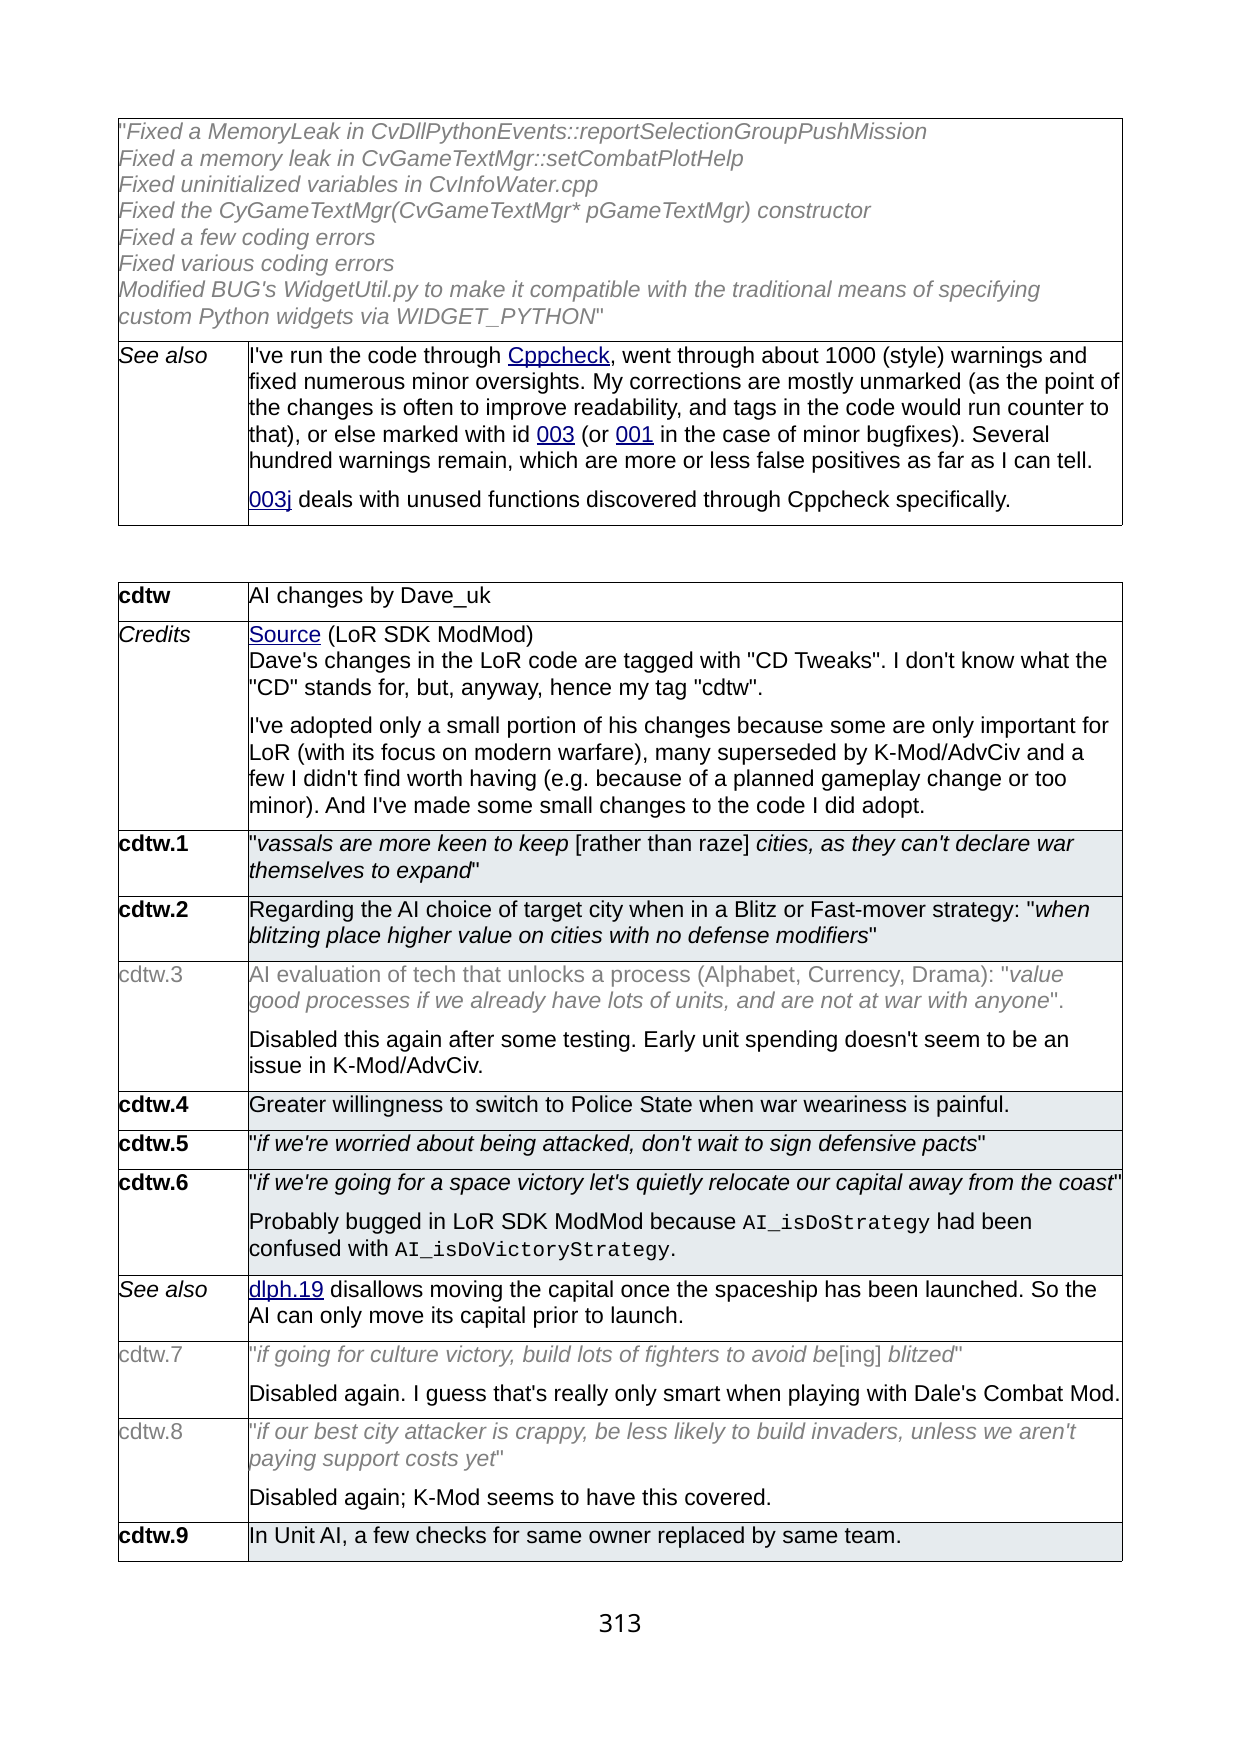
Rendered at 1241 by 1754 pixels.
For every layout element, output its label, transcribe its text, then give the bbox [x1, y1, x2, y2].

table_cell Source (LoR SDK ModMod) Dave's changes in the LoR code are tagged with "CD Tweaks". I don't know what the "CD" stands for, but, anyway, hence my tag "cdtw". I've adopted only a small portion of his changes because some are only important for LoR (with its focus on modern warfare), many superseded by K-Mod/AdvCiv and a few I didn't find worth having (e.g. because of a planned gameplay change or too minor). And I've made some small changes to the code I did adopt. [249, 622, 1122, 830]
table_cell Regarding the AI choice of target city when in a Blitz or Fast-mover strategy: "when blitzing place higher value on cities with no defense modifiers" [249, 897, 1122, 961]
table_header AI changes by Dave_uk [249, 583, 1122, 621]
table_cell "vassals are more keen to keep [rather than raze] cities, as they can't declare war themselves to expand" [249, 831, 1122, 896]
table_cell cdtw.9 [119, 1523, 248, 1561]
table_cell "Fixed a MemoryLeak in CvDllPythonEvents::reportSelectionGroupPushMission Fixed a memory leak in CvGameTextMgr::setCombatPlotHelp Fixed uninitialized variables in CvInfoWater.cpp Fixed the CyGameTextMgr(CvGameTextMgr* pGameTextMgr) constructor Fixed a few coding errors Fixed various coding errors Modified BUG's WidgetUtil.py to make it compatible with the traditional means of specifying custom Python widgets via WIDGET_PYTHON" [119, 119, 1122, 341]
table_header cdtw [119, 583, 248, 621]
table_cell Credits [119, 622, 248, 830]
table_cell cdtw.1 [119, 831, 248, 896]
table_cell "if we're worried about being attacked, don't wait to sign defensive pacts" [249, 1131, 1122, 1169]
table_cell cdtw.6 [119, 1170, 248, 1275]
table_cell I've run the code through Cppcheck, went through about 1000 (style) warnings and fixed numerous minor oversights. My corrections are mostly unmarked (as the point of the changes is often to improve readability, and tags in the code would run counter to that), or else marked with id 003 (or 001 in the case of minor bugfixes). Several hundred warnings remain, which are more or less false positives as far as I can tell. 003j deals with unused functions discovered through Cppcheck specifically. [249, 342, 1122, 524]
table_cell See also [119, 1276, 248, 1341]
table_cell dlph.19 disallows moving the capital once the spaceship has been launched. So the AI can only move its capital prior to launch. [249, 1276, 1122, 1341]
table_cell cdtw.2 [119, 897, 248, 961]
table_cell See also [119, 342, 248, 524]
table_cell In Unit AI, a few checks for same owner replaced by same team. [249, 1523, 1122, 1561]
table_cell "if our best city attacker is crappy, be less likely to build invaders, unless we aren't paying support costs yet" Disabled again; K-Mod seems to have this covered. [249, 1419, 1122, 1522]
table_cell "if we're going for a space victory let's quietly relocate our capital away from the coast" Probably bugged in LoR SDK ModMod because AI_isDoStrategy had been confused with AI_isDoVictoryStrategy. [249, 1170, 1122, 1275]
table_cell Greater willingness to switch to Police State when war weariness is painful. [249, 1092, 1122, 1130]
table_cell cdtw.3 [119, 962, 248, 1091]
table_cell AI evaluation of tech that unlocks a process (Alphabet, Currency, Drama): "value good processes if we already have lots of units, and are not at war with anyone". Disabled this again after some testing. Early unit spending doesn't seem to be an issue in K-Mod/AdvCiv. [249, 962, 1122, 1091]
table_cell cdtw.8 [119, 1419, 248, 1522]
table_cell cdtw.4 [119, 1092, 248, 1130]
table_cell cdtw.5 [119, 1131, 248, 1169]
table_cell "if going for culture victory, build lots of fighters to avoid be[ing] blitzed" Disabled again. I guess that's really only smart when playing with Dale's Combat Mod. [249, 1342, 1122, 1418]
table_cell cdtw.7 [119, 1342, 248, 1418]
